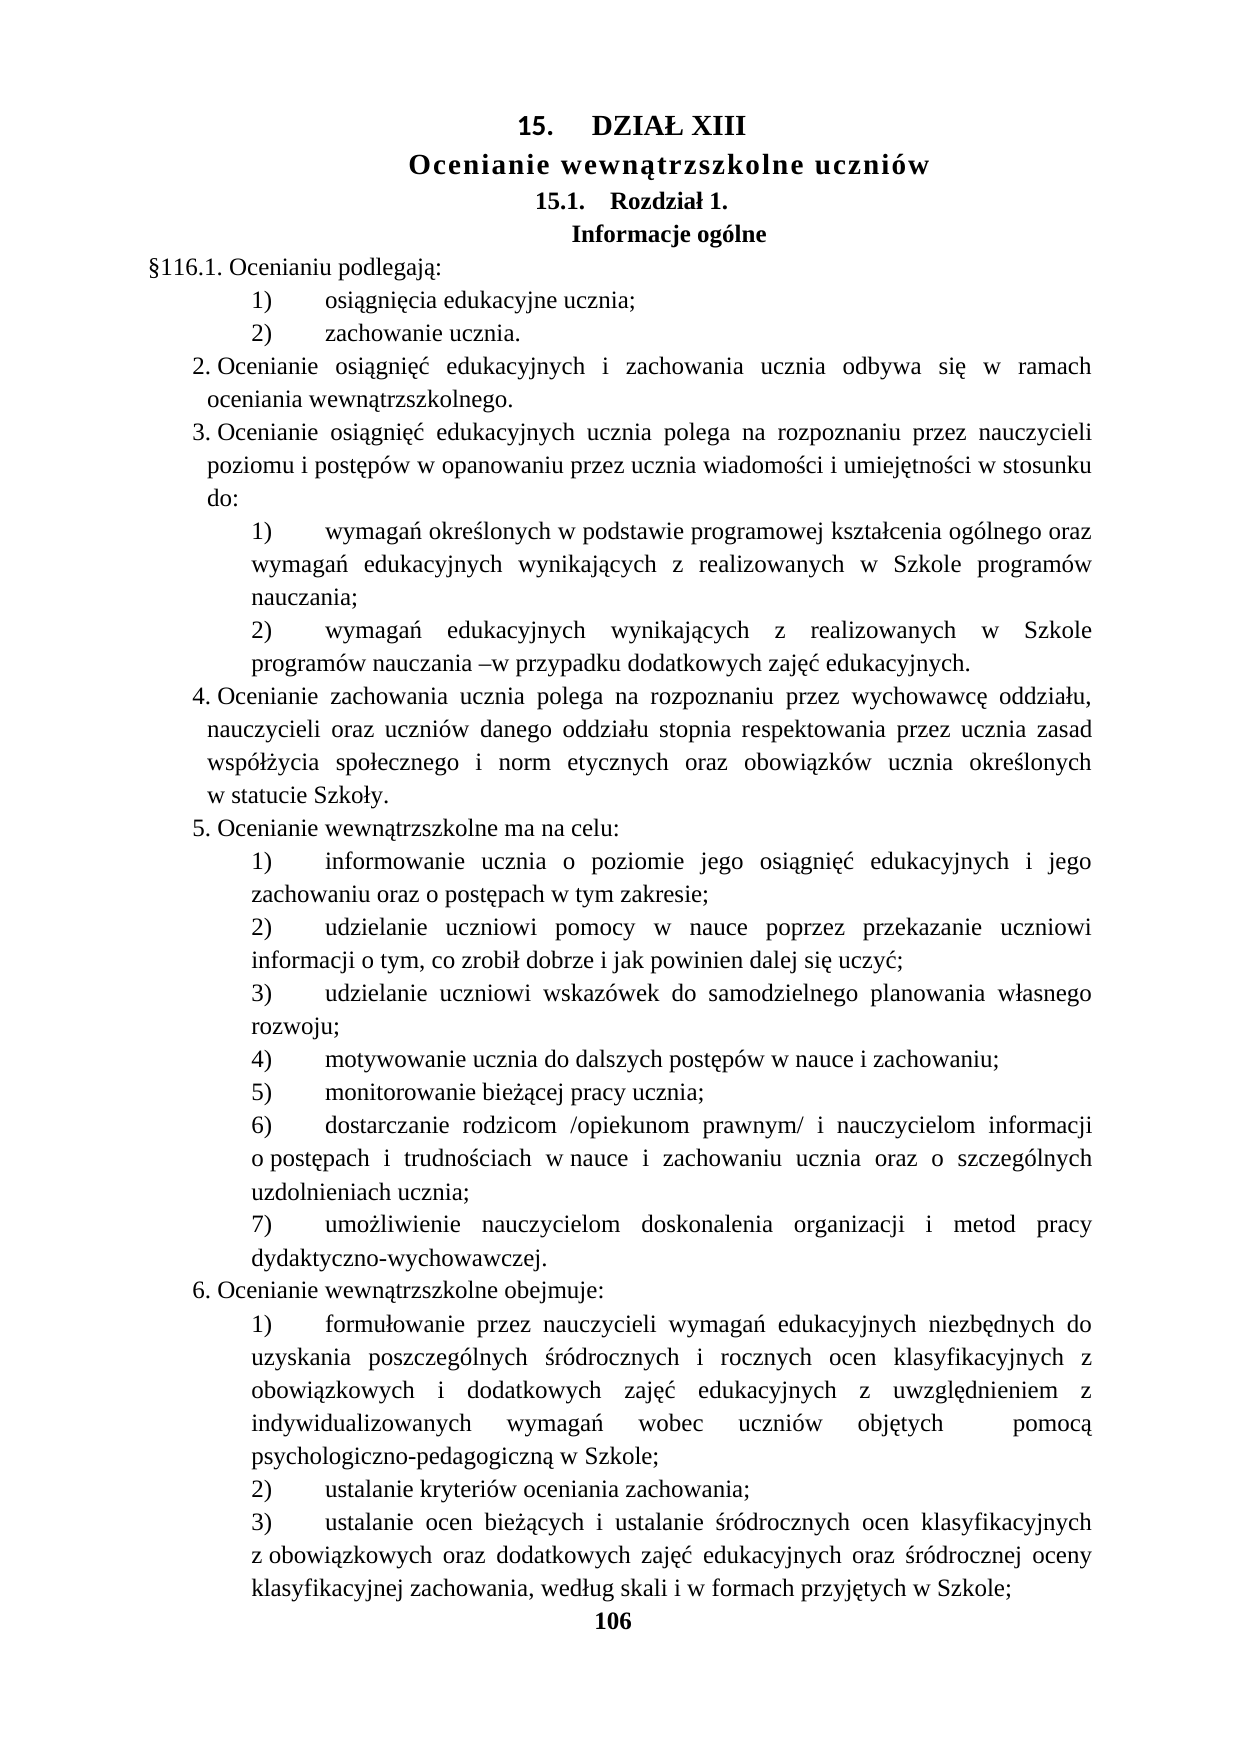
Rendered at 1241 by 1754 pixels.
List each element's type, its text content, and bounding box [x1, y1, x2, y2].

list ustalanie ocen bieżących i ustalanie śródrocznych ocen klasyfikacyjnych z obowiązkowych oraz dodatkowych zajęć edukacyjnych oraz śródrocznej oceny klasyfikacyjnej zachowania, według skali i w formach przyjętych w Szkole; [251, 1507, 1093, 1602]
list Ocenianie zachowania ucznia polega na rozpoznaniu przez wychowawcę oddziału, nauczycieli oraz uczniów danego oddziału stopnia respektowania przez ucznia zasad współżycia społecznego i norm etycznych oraz obowiązków ucznia określonych w statucie Szkoły. [192, 681, 1093, 809]
list wymagań określonych w podstawie programowej kształcenia ogólnego oraz wymagań edukacyjnych wynikających z realizowanych w Szkole programów nauczania; [251, 516, 1093, 611]
list umożliwienie nauczycielom doskonalenia organizacji i metod pracy dydaktyczno-wychowawczej. [251, 1209, 1093, 1271]
list informowanie ucznia o poziomie jego osiągnięć edukacyjnych i jego zachowaniu oraz o postępach w tym zakresie; [251, 846, 1093, 908]
subtitle DZIAŁ XIII Ocenianie wewnątrzszkolne uczniów [170, 107, 1093, 181]
list udzielanie uczniowi pomocy w nauce poprzez przekazanie uczniowi informacji o tym, co zrobił dobrze i jak powinien dalej się uczyć; [251, 912, 1093, 974]
list Ocenianie osiągnięć edukacyjnych i zachowania ucznia odbywa się w ramach oceniania wewnątrzszkolnego. [192, 351, 1093, 413]
list osiągnięcia edukacyjne ucznia; [251, 285, 1093, 314]
list Ocenianie osiągnięć edukacyjnych ucznia polega na rozpoznaniu przez nauczycieli poziomu i postępów w opanowaniu przez ucznia wiadomości i umiejętności w stosunku do: [192, 417, 1093, 512]
list udzielanie uczniowi wskazówek do samodzielnego planowania własnego rozwoju; [251, 978, 1093, 1040]
list ustalanie kryteriów oceniania zachowania; [251, 1474, 1093, 1502]
list wymagań edukacyjnych wynikających z realizowanych w Szkole programów nauczania –w przypadku dodatkowych zajęć edukacyjnych. [251, 615, 1093, 677]
list Ocenianie wewnątrzszkolne ma na celu: [192, 813, 1093, 842]
list motywowanie ucznia do dalszych postępów w nauce i zachowaniu; [251, 1044, 1093, 1073]
list monitorowanie bieżącej pracy ucznia; [251, 1077, 1093, 1106]
list formułowanie przez nauczycieli wymagań edukacyjnych niezbędnych do uzyskania poszczególnych śródrocznych i rocznych ocen klasyfikacyjnych z obowiązkowych i dodatkowych zajęć edukacyjnych z uwzględnieniem z indywidualizowanych wymagań wobec uczniów objętych pomocą psychologiczno-pedagogiczną w Szkole; [251, 1309, 1093, 1469]
list dostarczanie rodzicom /opiekunom prawnym/ i nauczycielom informacji o postępach i trudnościach w nauce i zachowaniu ucznia oraz o szczególnych uzdolnieniach ucznia; [251, 1111, 1093, 1205]
subtitle Rozdział 1. Informacje ogólne [170, 186, 1093, 248]
list zachowanie ucznia. [251, 318, 1093, 347]
text §116.1. Ocenianiu podlegają: [148, 252, 1093, 281]
list Ocenianie wewnątrzszkolne obejmuje: [192, 1276, 1093, 1304]
